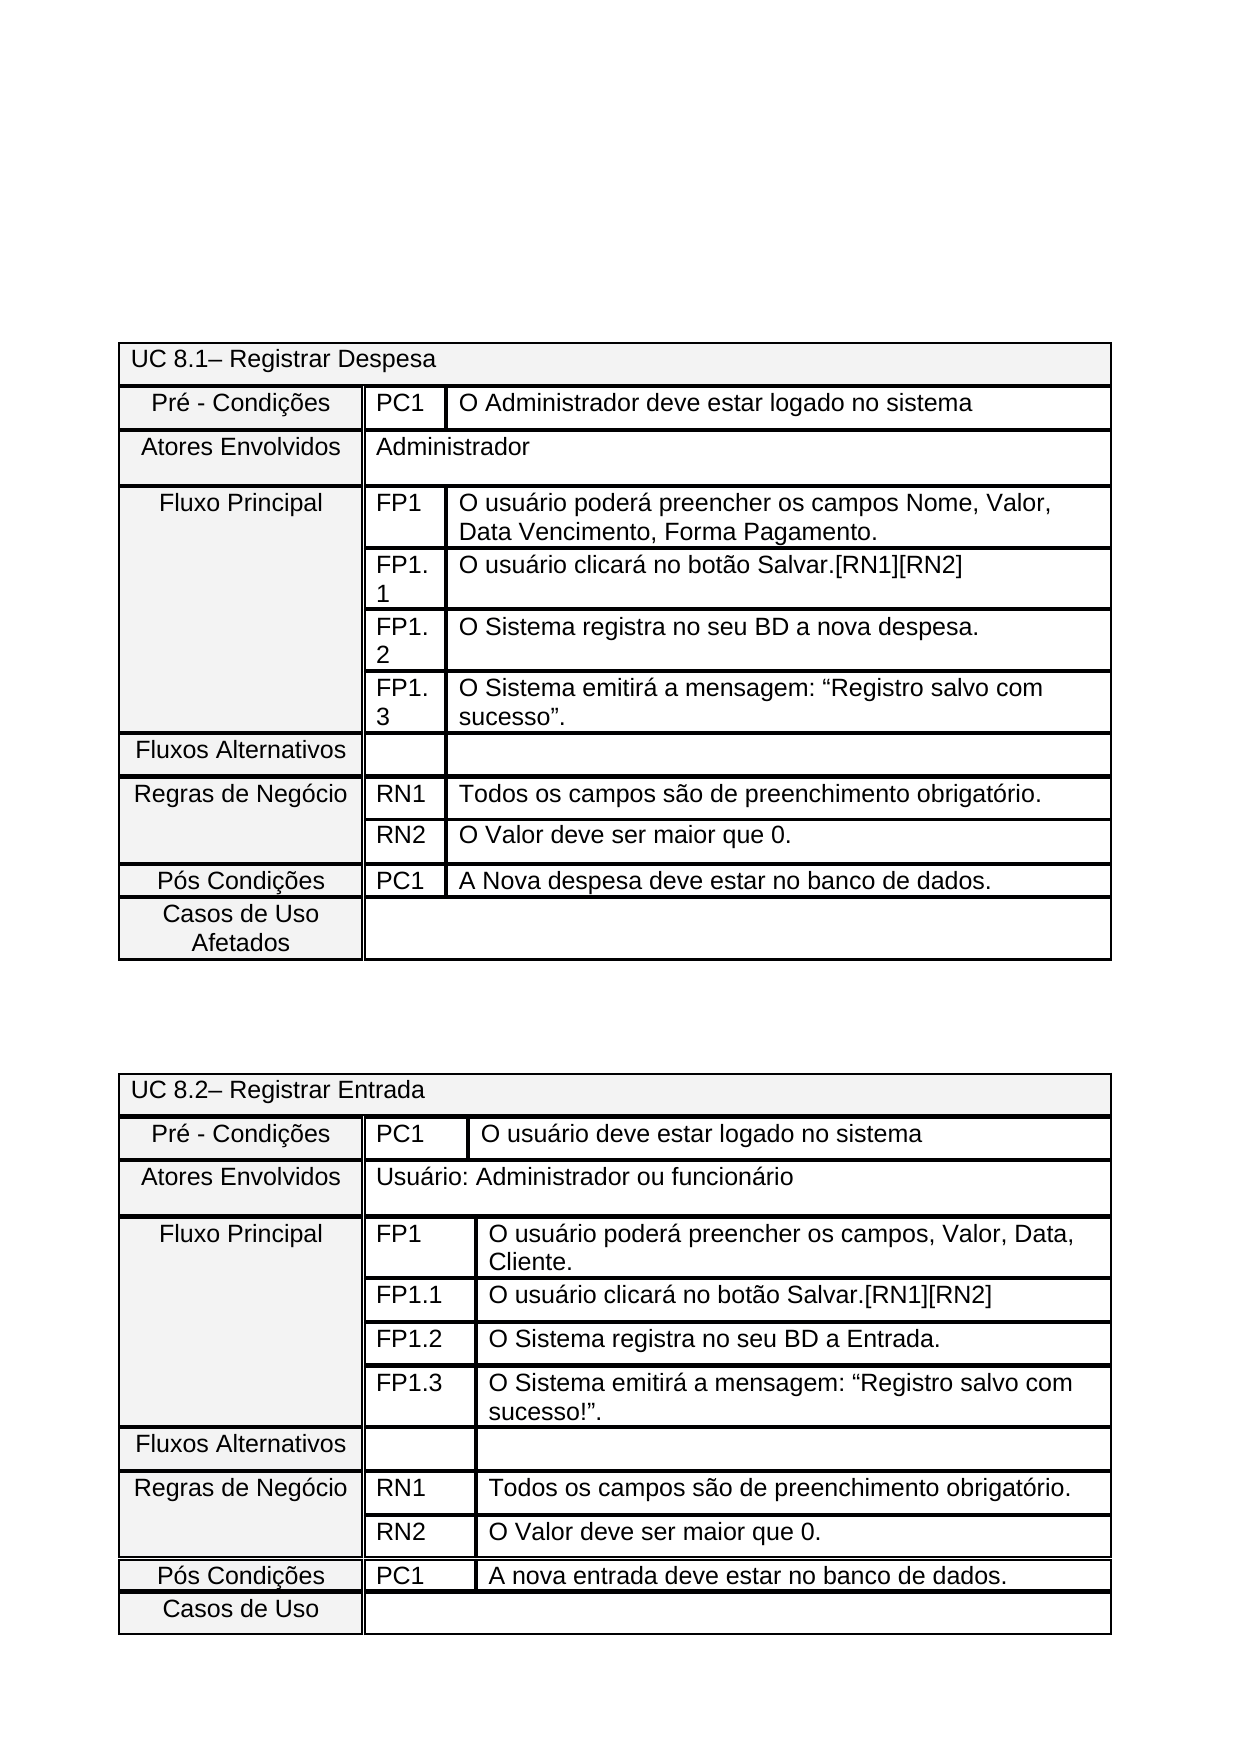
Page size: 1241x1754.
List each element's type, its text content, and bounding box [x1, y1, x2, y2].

table_cell [366, 1594, 1110, 1633]
table_cell Atores Envolvidos [120, 432, 361, 484]
table_cell A Nova despesa deve estar no banco de dados. [448, 866, 1110, 895]
table_cell Fluxos Alternativos [120, 1429, 361, 1469]
table_cell O Valor deve ser maior que 0. [448, 821, 1110, 862]
table_cell FP1.1 [366, 550, 444, 607]
table_cell Administrador [366, 432, 1110, 484]
table_cell Todos os campos são de preenchimento obrigatório. [478, 1473, 1110, 1513]
table_cell Atores Envolvidos [120, 1162, 361, 1214]
table_cell RN2 [366, 821, 444, 862]
table_cell O Valor deve ser maior que 0. [478, 1517, 1110, 1556]
table_cell RN1 [366, 1473, 474, 1513]
table_header UC 8.2– Registrar Entrada [120, 1075, 1110, 1114]
table_cell Regras de Negócio [120, 1473, 361, 1556]
table_cell FP1 [366, 1219, 474, 1276]
table_cell O usuário poderá preencher os campos Nome, Valor, Data Vencimento, Forma Pagamento. [448, 488, 1110, 546]
table_cell Pós Condições [120, 866, 361, 895]
table_cell Todos os campos são de preenchimento obrigatório. [448, 779, 1110, 818]
table_cell O usuário clicará no botão Salvar.[RN1][RN2] [448, 550, 1110, 607]
table_cell FP1.2 [366, 1324, 474, 1363]
table_cell O Sistema registra no seu BD a nova despesa. [448, 611, 1110, 669]
table_cell FP1.2 [366, 611, 444, 669]
table_cell Casos de Uso Afetados [120, 899, 361, 958]
table_cell Fluxos Alternativos [120, 735, 361, 774]
table_cell FP1.3 [366, 673, 444, 731]
table_cell [366, 899, 1110, 958]
table_cell FP1.3 [366, 1368, 474, 1425]
table_cell PC1 [366, 388, 444, 428]
table_cell RN1 [366, 779, 444, 818]
table_cell [478, 1429, 1110, 1469]
table_cell O usuário deve estar logado no sistema [470, 1119, 1110, 1158]
table_cell FP1 [366, 488, 444, 546]
table_cell O Sistema emitirá a mensagem: “Registro salvo com sucesso”. [448, 673, 1110, 731]
table_header UC 8.1– Registrar Despesa [120, 344, 1110, 384]
table_cell Casos de Uso [120, 1594, 361, 1633]
table_cell Fluxo Principal [120, 1219, 361, 1425]
table_cell PC1 [366, 1561, 474, 1589]
table_cell [448, 735, 1110, 774]
table_cell PC1 [366, 1119, 466, 1158]
table_cell Fluxo Principal [120, 488, 361, 731]
table_cell A nova entrada deve estar no banco de dados. [478, 1561, 1110, 1589]
table_cell Usuário: Administrador ou funcionário [366, 1162, 1110, 1214]
table_cell PC1 [366, 866, 444, 895]
table_cell O Sistema registra no seu BD a Entrada. [478, 1324, 1110, 1363]
table_cell Pré - Condições [120, 388, 361, 428]
table_cell O Administrador deve estar logado no sistema [448, 388, 1110, 428]
table_cell Regras de Negócio [120, 779, 361, 862]
table_cell RN2 [366, 1517, 474, 1556]
table_cell Pós Condições [120, 1561, 361, 1589]
table_cell O usuário clicará no botão Salvar.[RN1][RN2] [478, 1280, 1110, 1320]
table_cell [366, 735, 444, 774]
table_cell O Sistema emitirá a mensagem: “Registro salvo com sucesso!”. [478, 1368, 1110, 1425]
table_cell FP1.1 [366, 1280, 474, 1320]
table_cell Pré - Condições [120, 1119, 361, 1158]
table_cell O usuário poderá preencher os campos, Valor, Data, Cliente. [478, 1219, 1110, 1276]
table_cell [366, 1429, 474, 1469]
